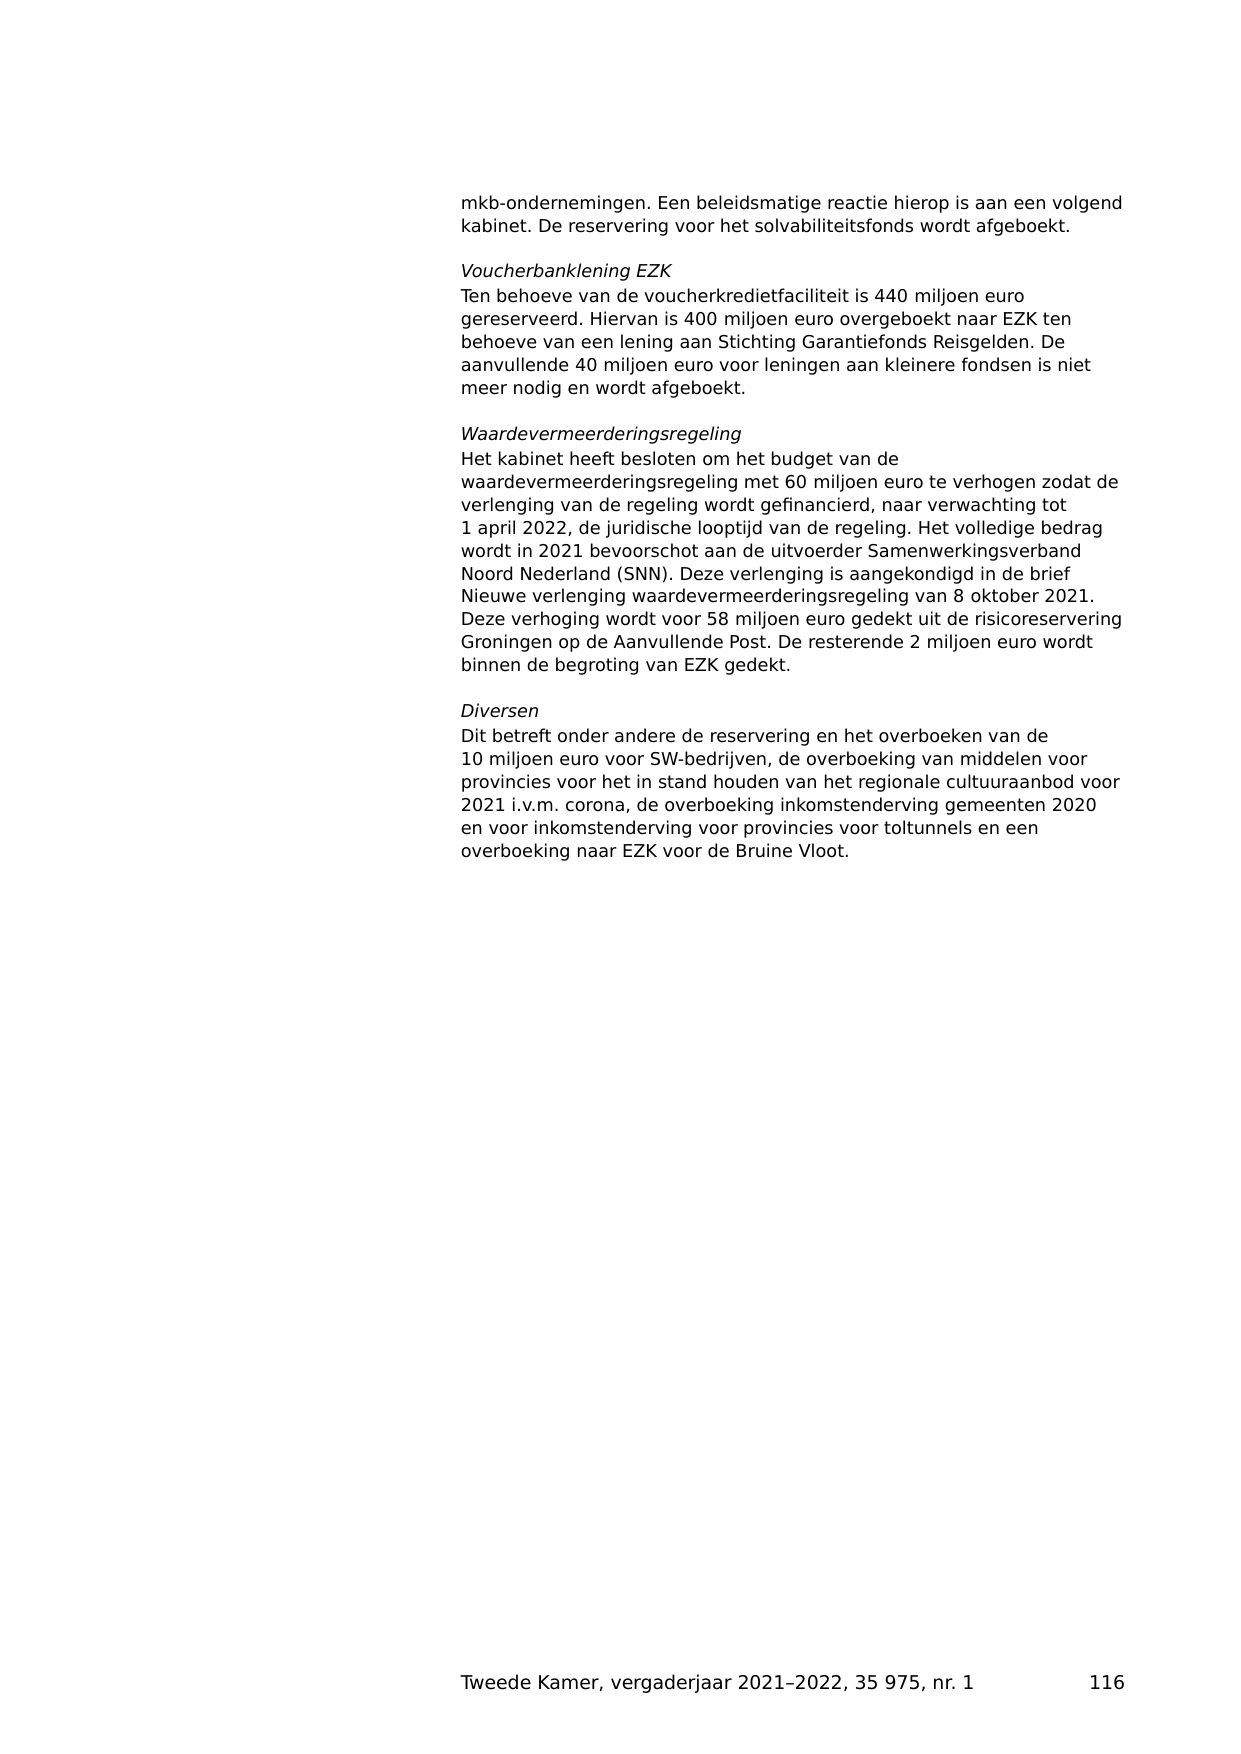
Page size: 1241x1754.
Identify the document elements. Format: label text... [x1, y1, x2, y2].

text Ten behoeve van de voucherkredietfaciliteit is 440 miljoen euro gereserveerd. Hiervan is 400 miljoen euro overgeboekt naar EZK ten behoeve van een lening aan Stichting Garantiefonds Reisgelden. De aanvullende 40 miljoen euro voor leningen aan kleinere fondsen is niet meer nodig en wordt afgeboekt. [461, 284, 1125, 399]
text Voucherbanklening EZK [461, 259, 1125, 282]
text Het kabinet heeft besloten om het budget van de waardevermeerderingsregeling met 60 miljoen euro te verhogen zodat de verlenging van de regeling wordt gefinancierd, naar verwachting tot 1 april 2022, de juridische looptijd van de regeling. Het volledige bedrag wordt in 2021 bevoorschot aan de uitvoerder Samenwerkingsverband Noord Nederland (SNN). Deze verlenging is aangekondigd in de brief Nieuwe verlenging waardevermeerderingsregeling van 8 oktober 2021. Deze verhoging wordt voor 58 miljoen euro gedekt uit de risicoreservering Groningen op de Aanvullende Post. De resterende 2 miljoen euro wordt binnen de begroting van EZK gedekt. [461, 447, 1125, 676]
text mkb-ondernemingen. Een beleidsmatige reactie hierop is aan een volgend kabinet. De reservering voor het solvabiliteitsfonds wordt afgeboekt. [461, 191, 1125, 237]
text Diversen [461, 699, 1125, 722]
text Waardevermeerderingsregeling [461, 422, 1125, 445]
text Dit betreft onder andere de reservering en het overboeken van de 10 miljoen euro voor SW-bedrijven, de overboeking van middelen voor provincies voor het in stand houden van het regionale cultuuraanbod voor 2021 i.v.m. corona, de overboeking inkomstenderving gemeenten 2020 en voor inkomstenderving voor provincies voor toltunnels en een overboeking naar EZK voor de Bruine Vloot. [461, 724, 1125, 862]
